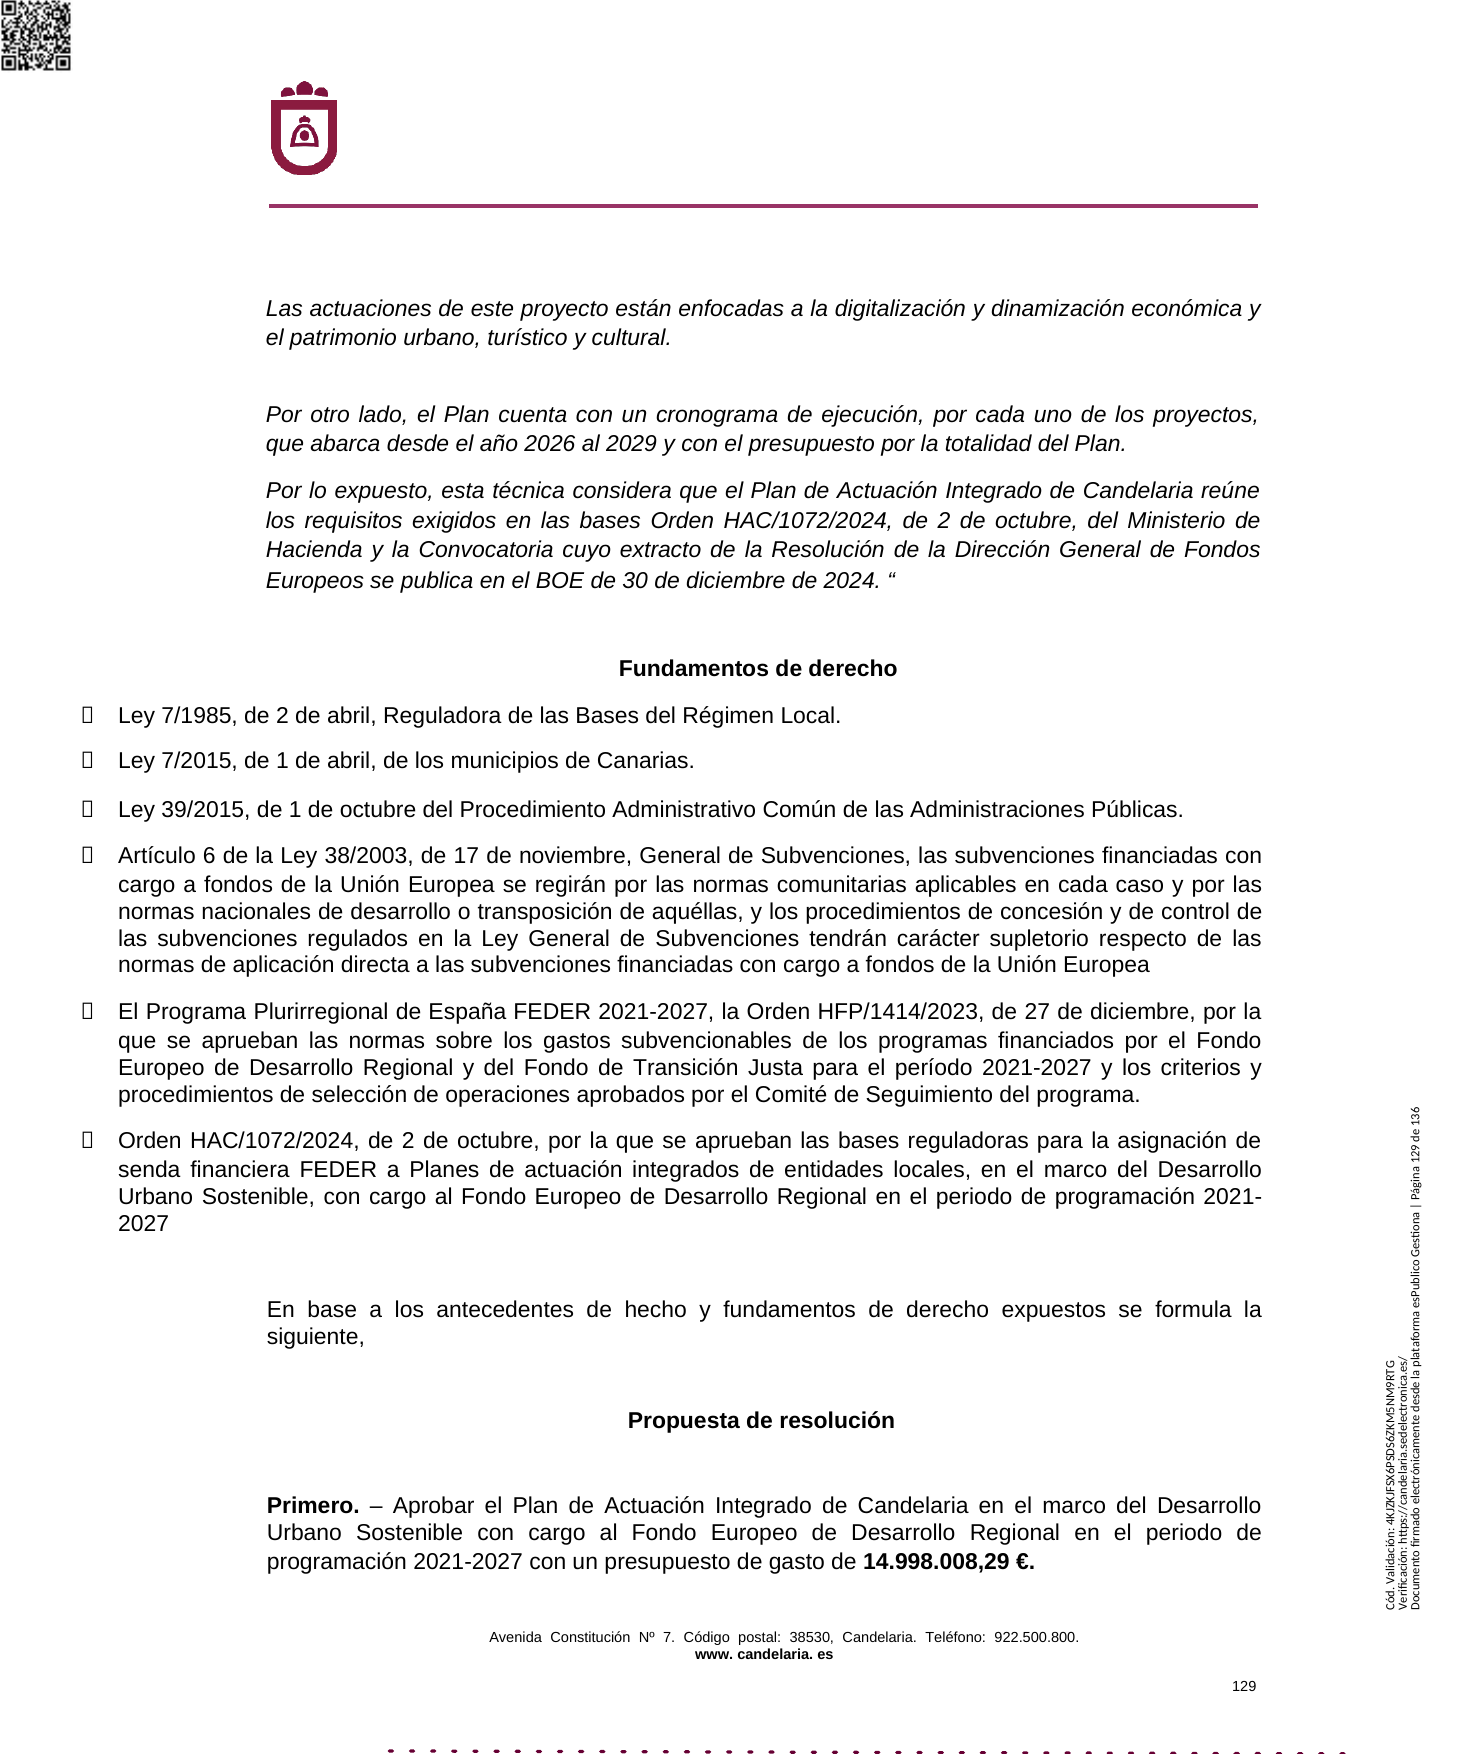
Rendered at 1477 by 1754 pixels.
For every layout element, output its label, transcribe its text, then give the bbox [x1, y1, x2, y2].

subtitle Propuesta de resolución [268, 1407, 1261, 1433]
list Ley 7/2015, de 1 de abril, de los municipios de Canarias. [80, 744, 1263, 776]
text Las actuaciones de este proyecto están enfocadas a la digitalización y dinamización económica y el patrimonio urbano, turístico y cultural. [266, 295, 1263, 351]
text En base a los antecedentes de hecho y fundamentos de derecho expuestos se formula la siguiente, [267, 1296, 1263, 1349]
text Primero. – Aprobar el Plan de Actuación Integrado de Candelaria en el marco del Desarrollo Urbano Sostenible con cargo al Fondo Europeo de Desarrollo Regional en el periodo de programación 2021-2027 con un presupuesto de gasto de 14.998.008,29 €. [267, 1492, 1263, 1575]
text Por otro lado, el Plan cuenta con un cronograma de ejecución, por cada uno de los proyectos, que abarca desde el año 2026 al 2029 y con el presupuesto por la totalidad del Plan. [266, 401, 1263, 457]
list Ley 7/1985, de 2 de abril, Reguladora de las Bases del Régimen Local. [80, 699, 1263, 731]
subtitle Fundamentos de derecho [268, 655, 1261, 681]
text Por lo expuesto, esta técnica considera que el Plan de Actuación Integrado de Candelaria reúne los requisitos exigidos en las bases Orden HAC/1072/2024, de 2 de octubre, del Ministerio de Hacienda y la Convocatoria cuyo extracto de la Resolución de la Dirección General de Fondos Europeos se publica en el BOE de 30 de diciembre de 2024. “ [266, 477, 1263, 594]
list El Programa Plurirregional de España FEDER 2021-2027, la Orden HFP/1414/2023, de 27 de diciembre, por la que se aprueban las normas sobre los gastos subvencionables de los programas financiados por el Fondo Europeo de Desarrollo Regional y del Fondo de Transición Justa para el período 2021-2027 y los criterios y procedimientos de selección de operaciones aprobados por el Comité de Seguimiento del programa. [80, 995, 1263, 1107]
list Orden HAC/1072/2024, de 2 de octubre, por la que se aprueban las bases reguladoras para la asignación de senda financiera FEDER a Planes de actuación integrados de entidades locales, en el marco del Desarrollo Urbano Sostenible, con cargo al Fondo Europeo de Desarrollo Regional en el periodo de programación 2021-2027 [80, 1124, 1263, 1236]
list Ley 39/2015, de 1 de octubre del Procedimiento Administrativo Común de las Administraciones Públicas. [80, 793, 1263, 824]
list Artículo 6 de la Ley 38/2003, de 17 de noviembre, General de Subvenciones, las subvenciones financiadas con cargo a fondos de la Unión Europea se regirán por las normas comunitarias aplicables en cada caso y por las normas nacionales de desarrollo o transposición de aquéllas, y los procedimientos de concesión y de control de las subvenciones regulados en la Ley General de Subvenciones tendrán carácter supletorio respecto de las normas de aplicación directa a las subvenciones financiadas con cargo a fondos de la Unión Europea [80, 839, 1263, 978]
